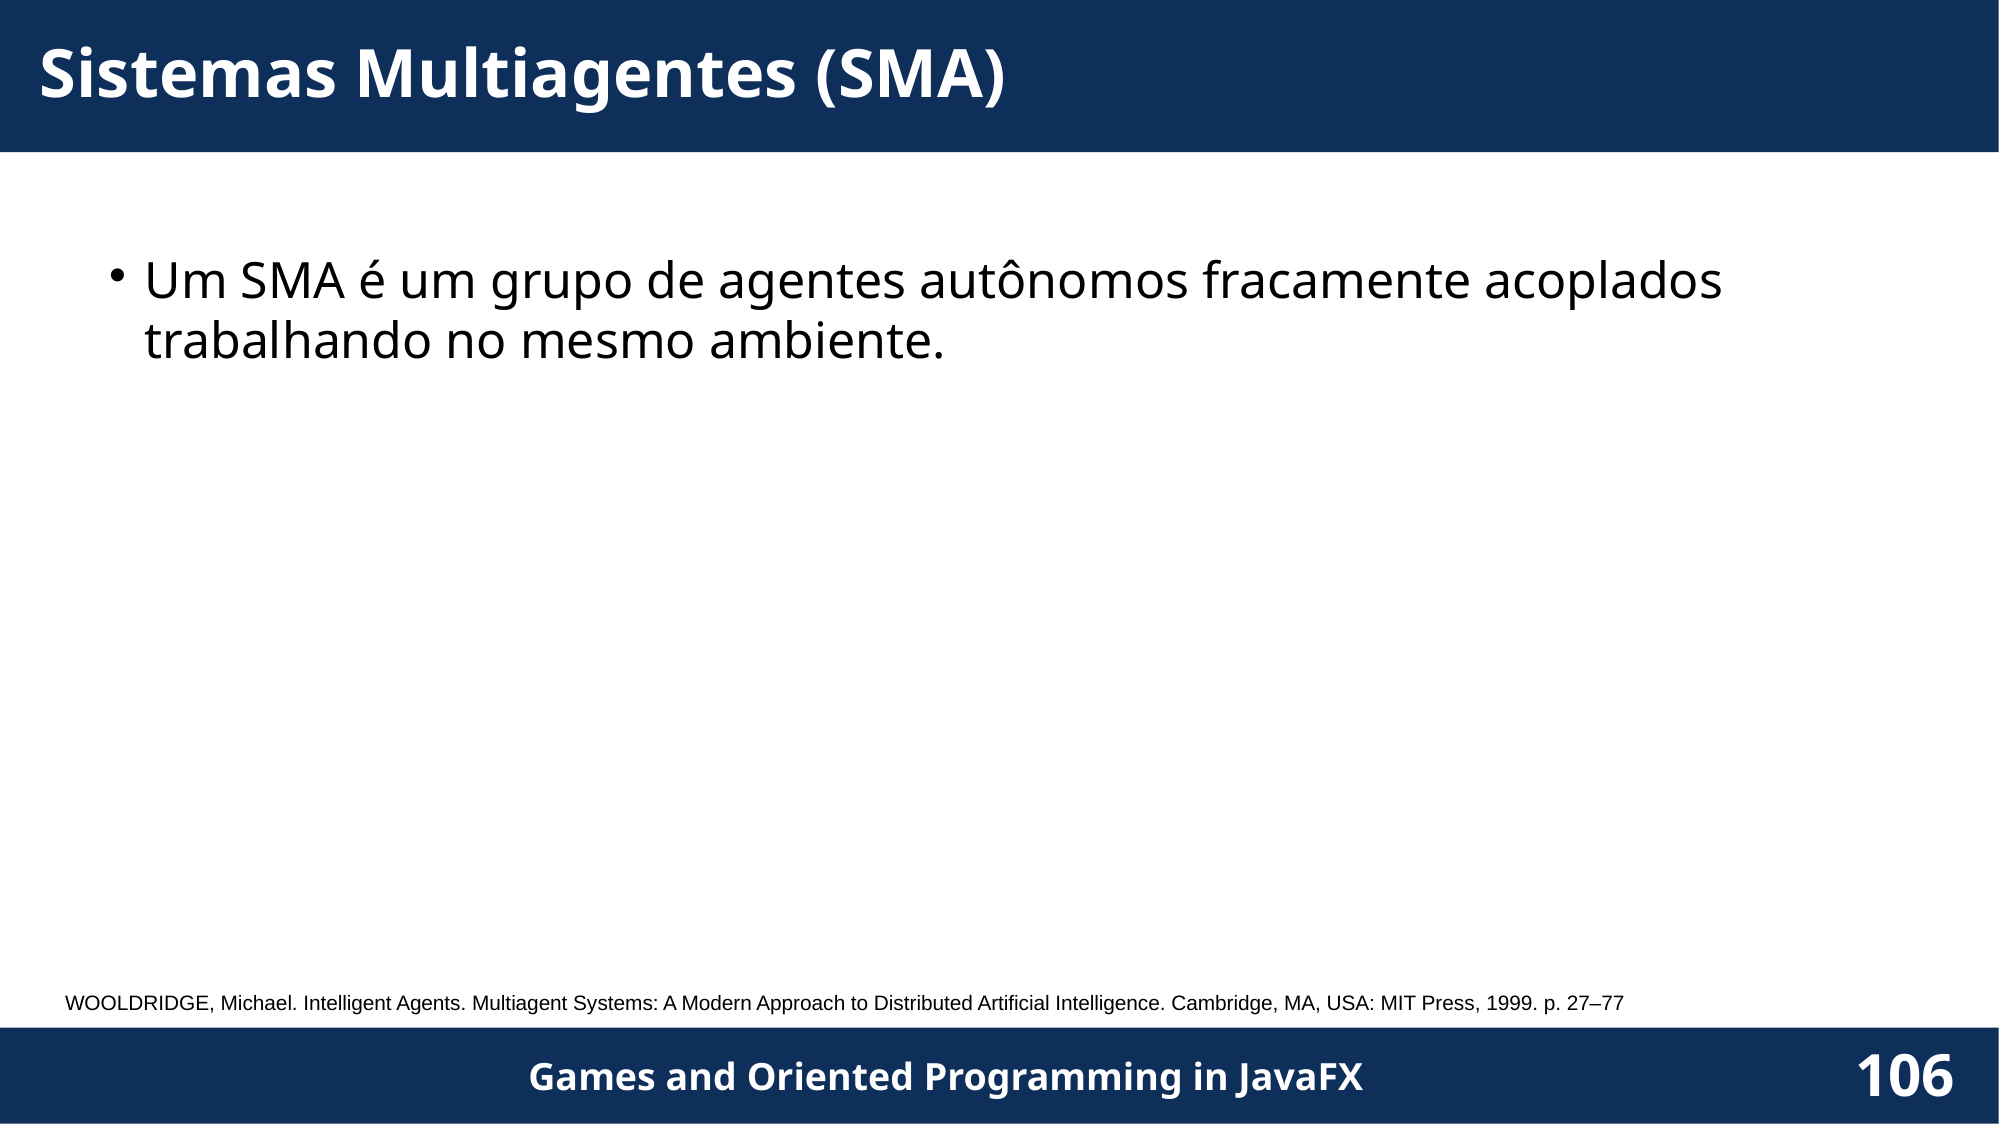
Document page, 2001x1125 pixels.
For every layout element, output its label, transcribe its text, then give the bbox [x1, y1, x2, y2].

text_box WOOLDRIDGE, Michael. Intelligent Agents. Multiagent Systems: A Modern Approach to Distributed Artificial Intelligence. Cambridge, MA, USA: MIT Press, 1999. p. 27–77 [50, 982, 1969, 1023]
text_box Um SMA é um grupo de agentes autônomos fracamente acoplados trabalhando no mesmo ambiente. [94, 181, 1819, 377]
text_box Sistemas Multiagentes (SMA) [25, 23, 1999, 119]
